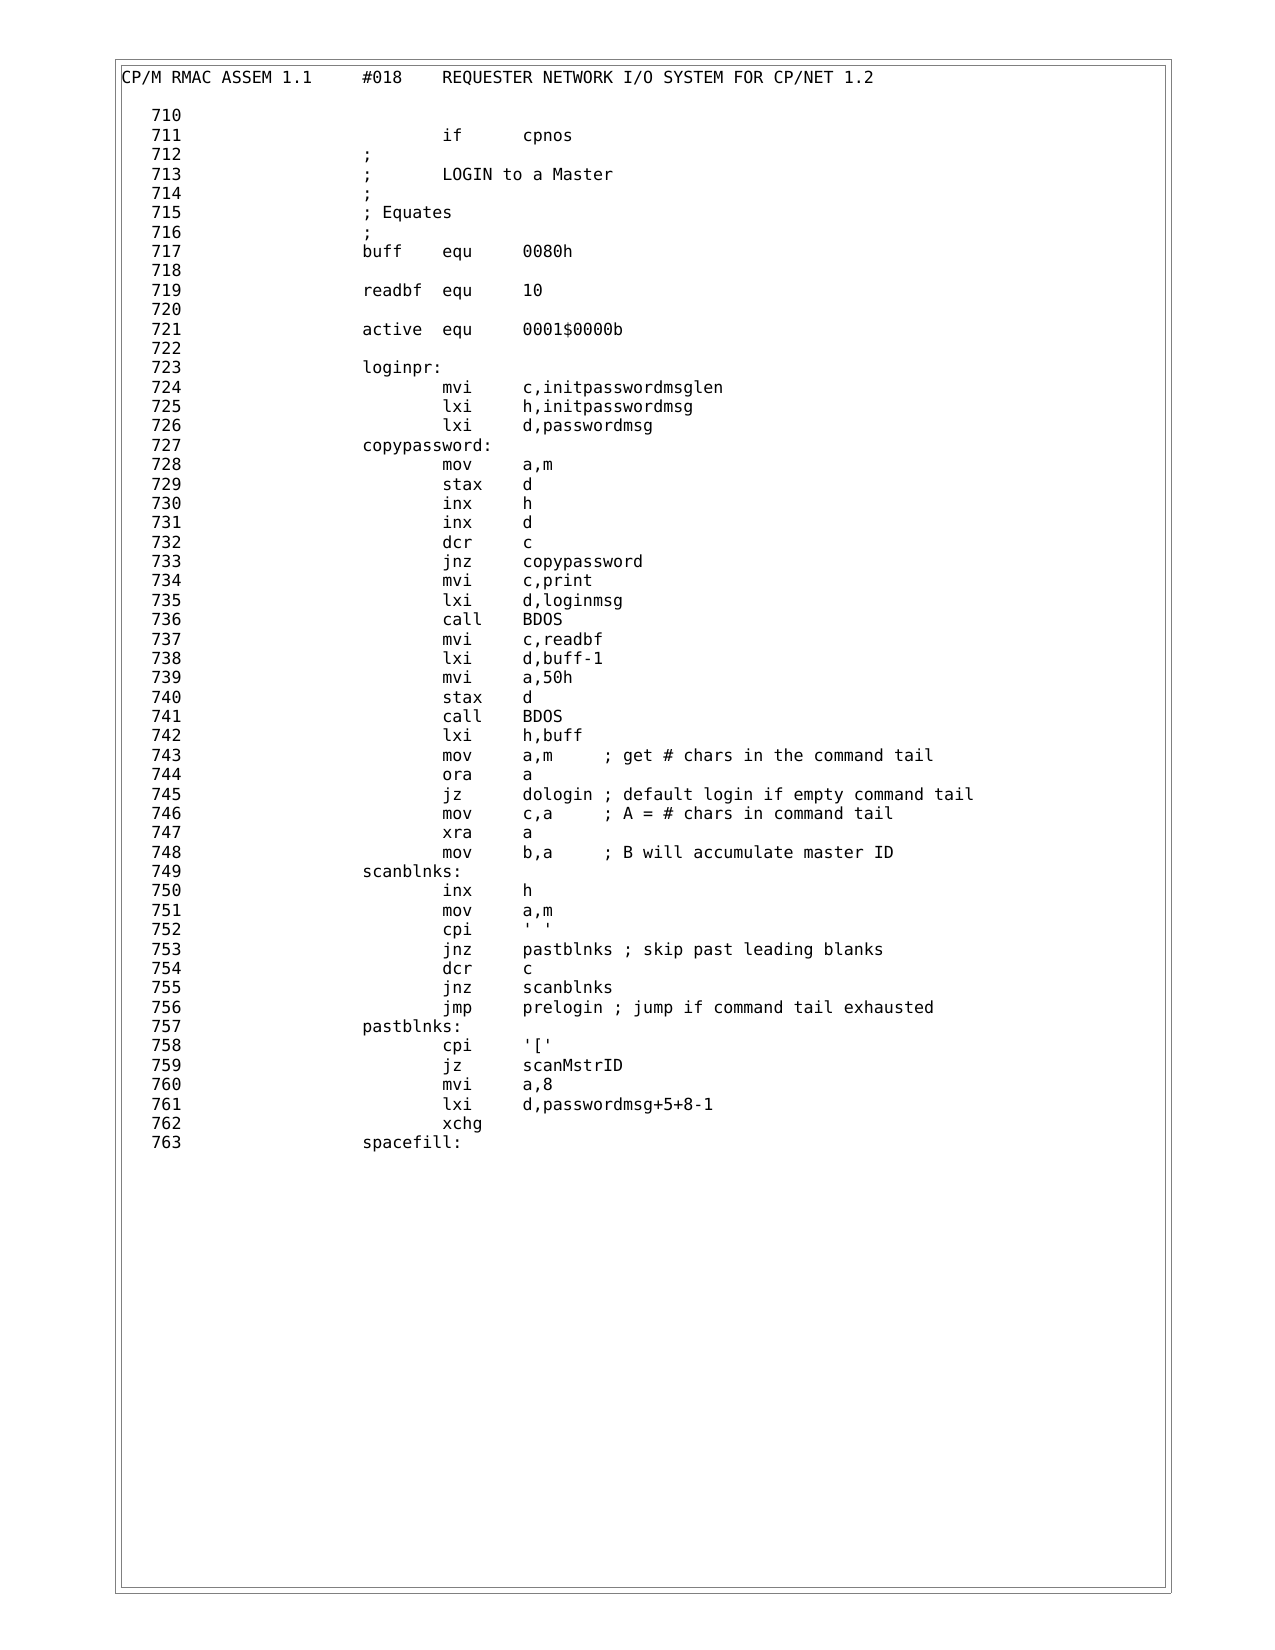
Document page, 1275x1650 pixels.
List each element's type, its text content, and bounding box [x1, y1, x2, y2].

table_cell CP/M RMAC ASSEM 1.1 #018 REQUESTER NETWORK I/O SYSTEM FOR CP/NET 1.2 710 711 if cpnos 712 ; 713 ; LOGIN to a Master 714 ; 715 ; Equates 716 ; 717 buff equ 0080h 718 719 readbf equ 10 720 721 active equ 0001$0000b 722 723 loginpr: 724 mvi c,initpasswordmsglen 725 lxi h,initpasswordmsg 726 lxi d,passwordmsg 727 copypassword: 728 mov a,m 729 stax d 730 inx h 731 inx d 732 dcr c 733 jnz copypassword 734 mvi c,print 735 lxi d,loginmsg 736 call BDOS 737 mvi c,readbf 738 lxi d,buff-1 739 mvi a,50h 740 stax d 741 call BDOS 742 lxi h,buff 743 mov a,m ; get # chars in the command tail 744 ora a 745 jz dologin ; default login if empty command tail 746 mov c,a ; A = # chars in command tail 747 xra a 748 mov b,a ; B will accumulate master ID 749 scanblnks: 750 inx h 751 mov a,m 752 cpi ' ' 753 jnz pastblnks ; skip past leading blanks 754 dcr c 755 jnz scanblnks 756 jmp prelogin ; jump if command tail exhausted 757 pastblnks: 758 cpi '[' 759 jz scanMstrID 760 mvi a,8 761 lxi d,passwordmsg+5+8-1 762 xchg 763 spacefill: [118, 60, 1168, 1587]
